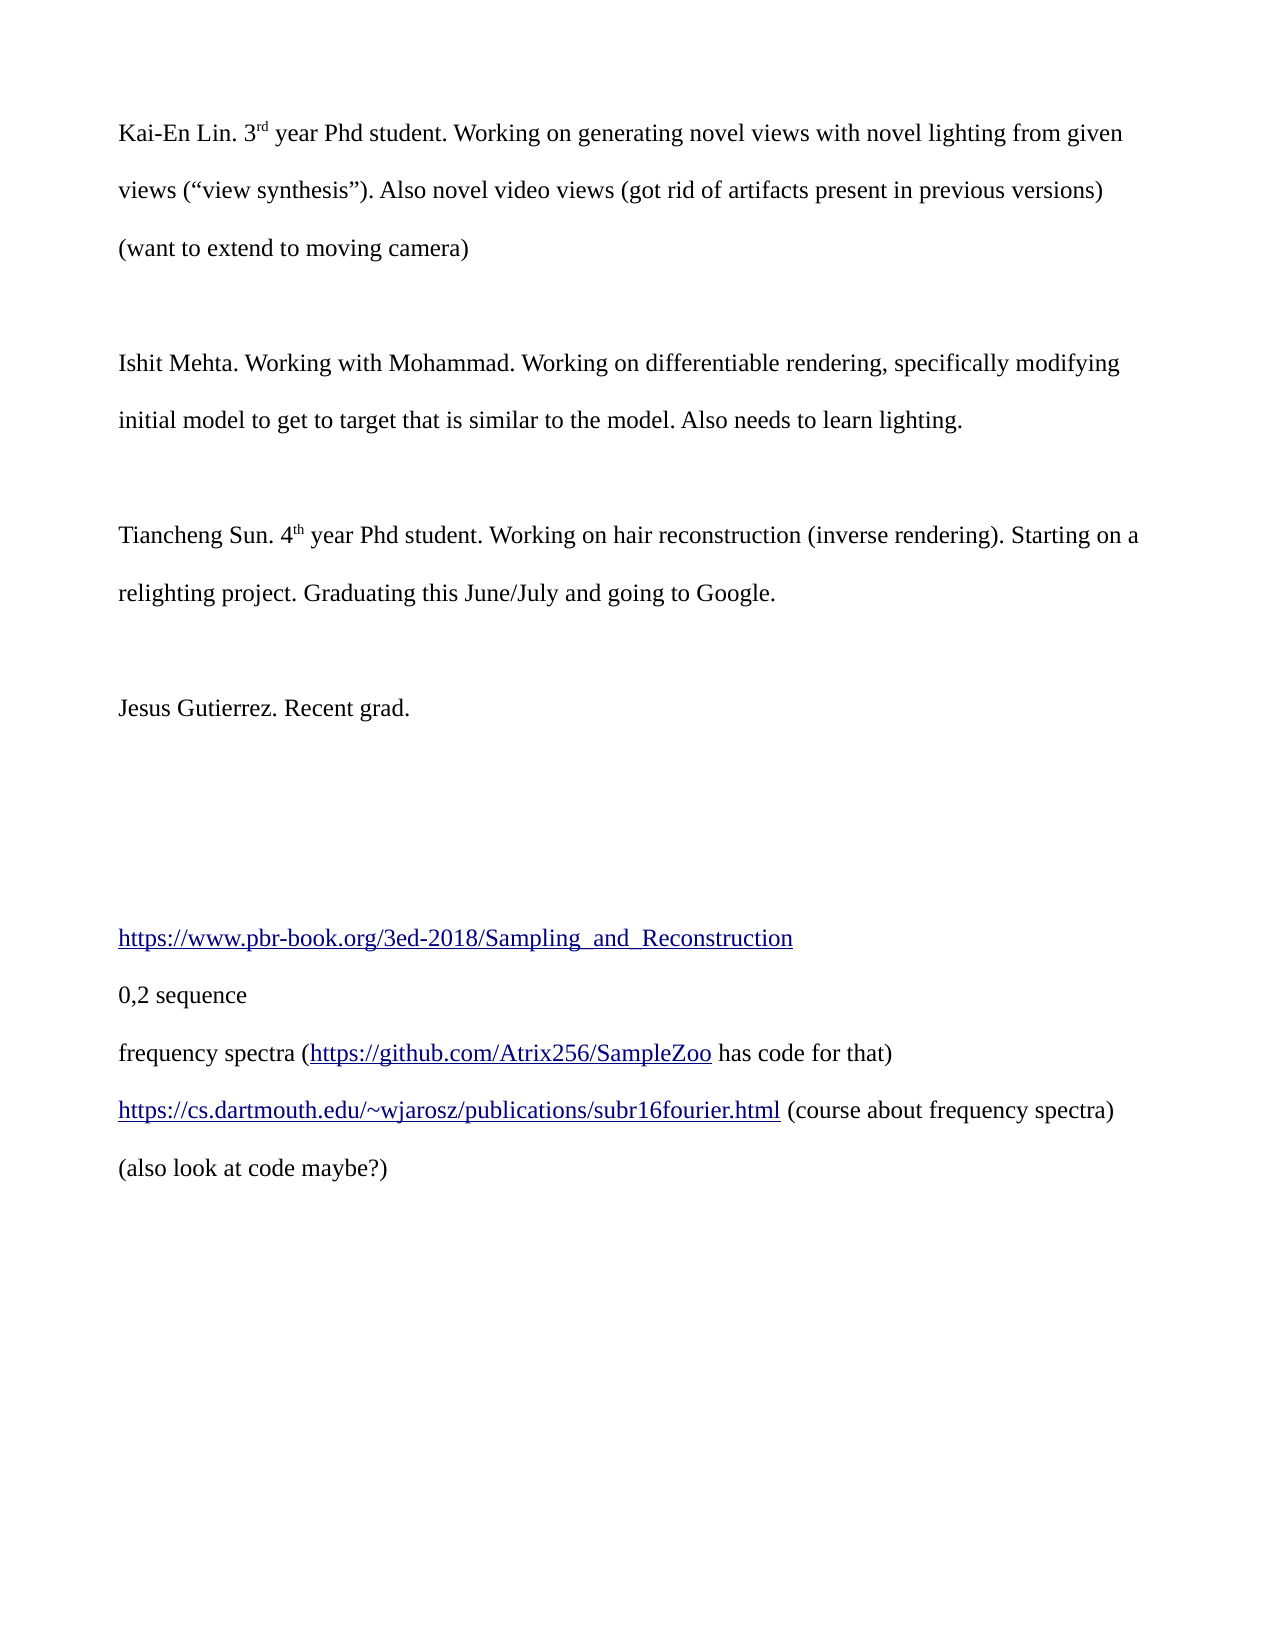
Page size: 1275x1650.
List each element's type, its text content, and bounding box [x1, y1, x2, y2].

text 0,2 sequence [118, 981, 1157, 1009]
text Tiancheng Sun. 4th year Phd student. Working on hair reconstruction (inverse rendering). Starting on a relighting project. Graduating this June/July and going to Google. [118, 521, 1157, 607]
text Ishit Mehta. Working with Mohammad. Working on differentiable rendering, specifically modifying initial model to get to target that is similar to the model. Also needs to learn lighting. [118, 348, 1157, 434]
text https://cs.dartmouth.edu/~wjarosz/publications/subr16fourier.html (course about frequency spectra) (also look at code maybe?) [118, 1096, 1157, 1182]
text frequency spectra (https://github.com/Atrix256/SampleZoo has code for that) [118, 1038, 1157, 1067]
text Kai-En Lin. 3rd year Phd student. Working on generating novel views with novel lighting from given views (“view synthesis”). Also novel video views (got rid of artifacts present in previous versions) (want to extend to moving camera) [118, 118, 1157, 262]
text https://www.pbr-book.org/3ed-2018/Sampling_and_Reconstruction [118, 923, 1157, 952]
text Jesus Gutierrez. Recent grad. [118, 693, 1157, 722]
